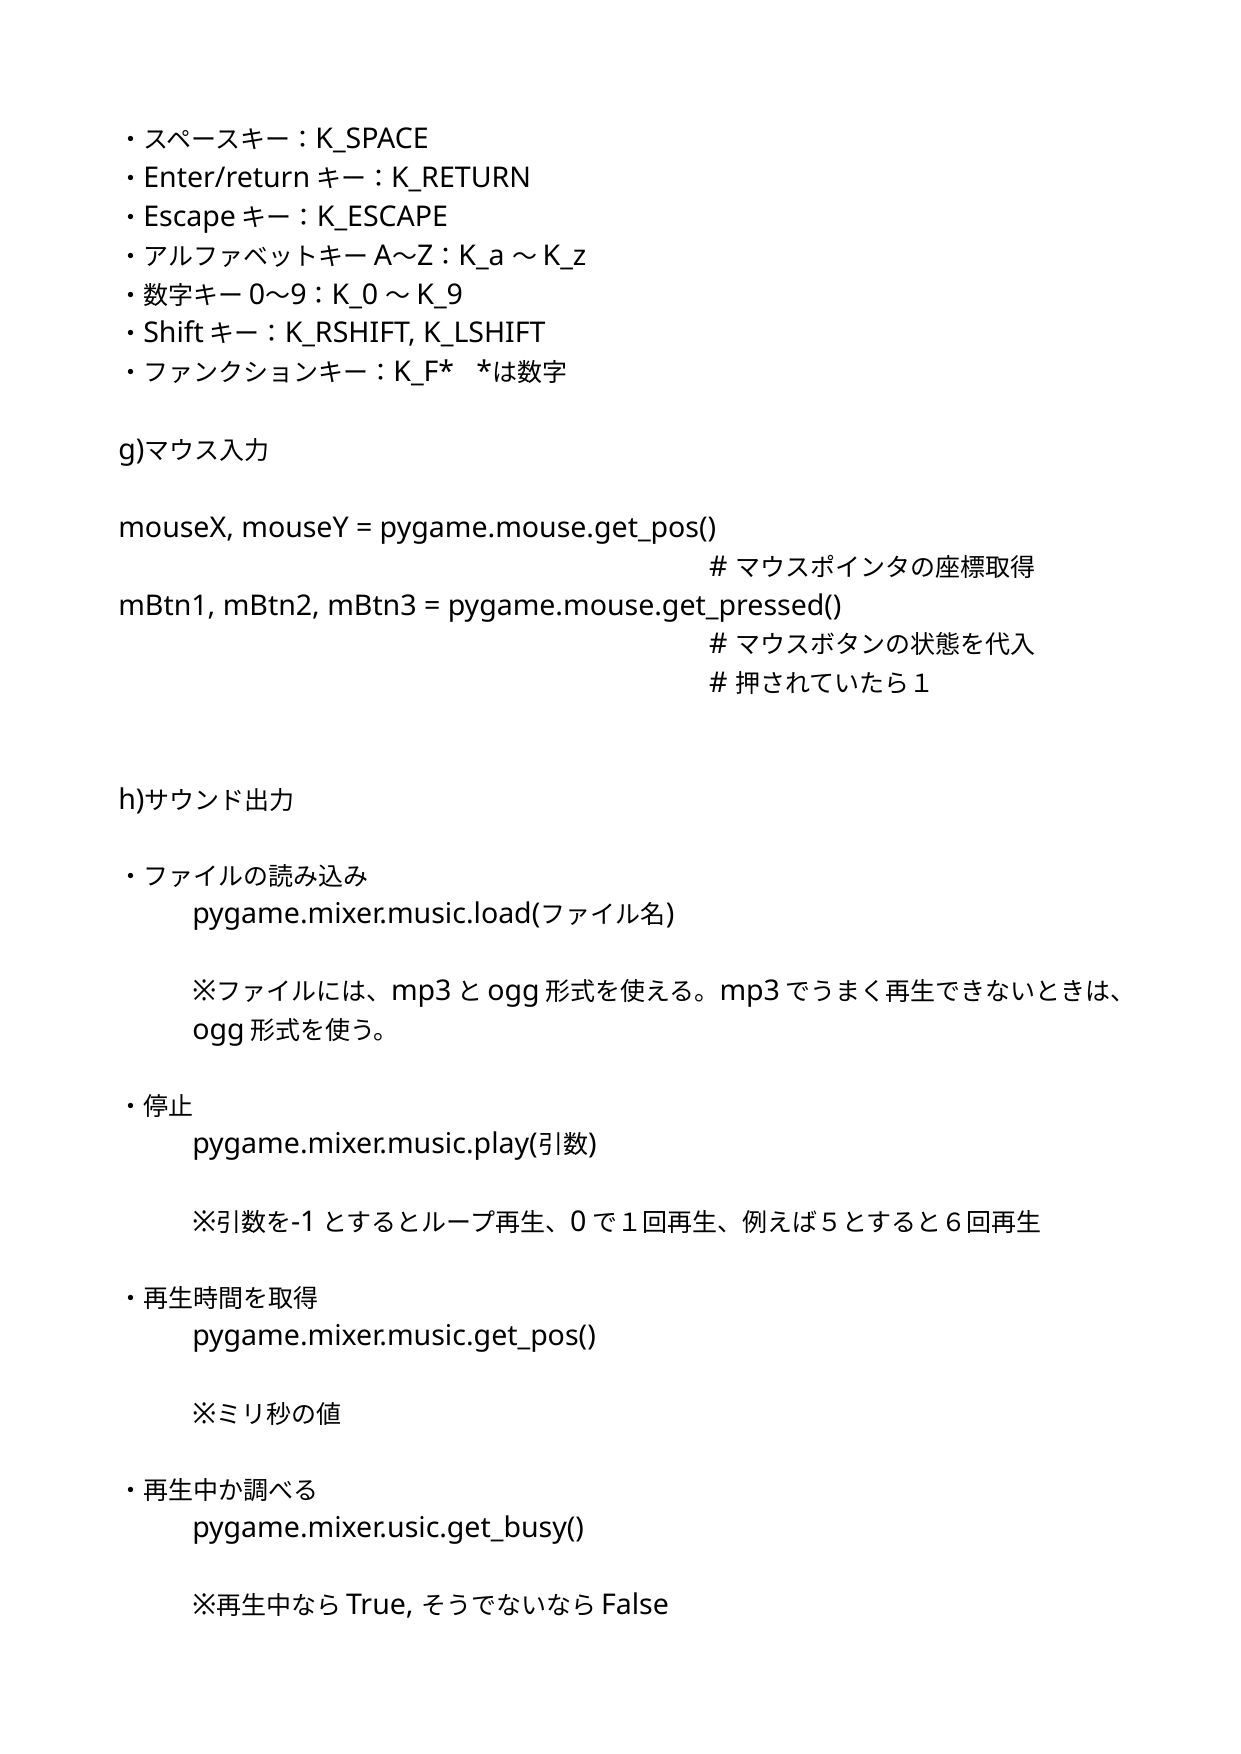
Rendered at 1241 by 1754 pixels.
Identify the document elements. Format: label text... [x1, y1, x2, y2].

text ※ミリ秒の値 [118, 1392, 1122, 1431]
text mouseX, mouseY = pygame.mouse.get_pos() [118, 507, 1122, 546]
text pygame.mixer.usic.get_busy() [118, 1506, 1122, 1545]
text h)サウンド出力 [118, 779, 1122, 817]
text g)マウス入力 [118, 429, 1122, 468]
text ・Escapeキー：K_ESCAPE [118, 196, 1122, 235]
text ・Enter/returnキー：K_RETURN [118, 157, 1122, 196]
text mBtn1, mBtn2, mBtn3 = pygame.mouse.get_pressed() [118, 584, 1122, 623]
text ・再生中か調べる [118, 1470, 1122, 1506]
text ・数字キー 0〜9：K_0 〜 K_9 [118, 273, 1122, 312]
text pygame.mixer.music.play(引数) [118, 1123, 1122, 1162]
text ※引数を-1とするとループ再生、0で１回再生、例えば５とすると６回再生 [118, 1201, 1122, 1240]
text ・スペースキー：K_SPACE [118, 118, 1122, 157]
text pygame.mixer.music.load(ファイル名) [118, 893, 1122, 931]
text ・ファイルの読み込み [118, 856, 1122, 893]
text ・停止 [118, 1087, 1122, 1123]
text ※ファイルには、mp3とogg形式を使える。mp3でうまく再生できないときは、 ogg形式を使う。 [118, 970, 1122, 1048]
text # マウスポインタの座標取得 [118, 546, 1122, 584]
text # 押されていたら１ [118, 662, 1122, 701]
text ・Shiftキー：K_RSHIFT, K_LSHIFT [118, 312, 1122, 351]
text ・アルファベットキー A〜Z：K_a 〜 K_z [118, 235, 1122, 273]
text ・ファンクションキー：K_F* *は数字 [118, 351, 1122, 390]
text ※再生中ならTrue, そうでないならFalse [118, 1584, 1122, 1623]
text pygame.mixer.music.get_pos() [118, 1315, 1122, 1354]
text # マウスボタンの状態を代入 [118, 623, 1122, 662]
text ・再生時間を取得 [118, 1278, 1122, 1315]
